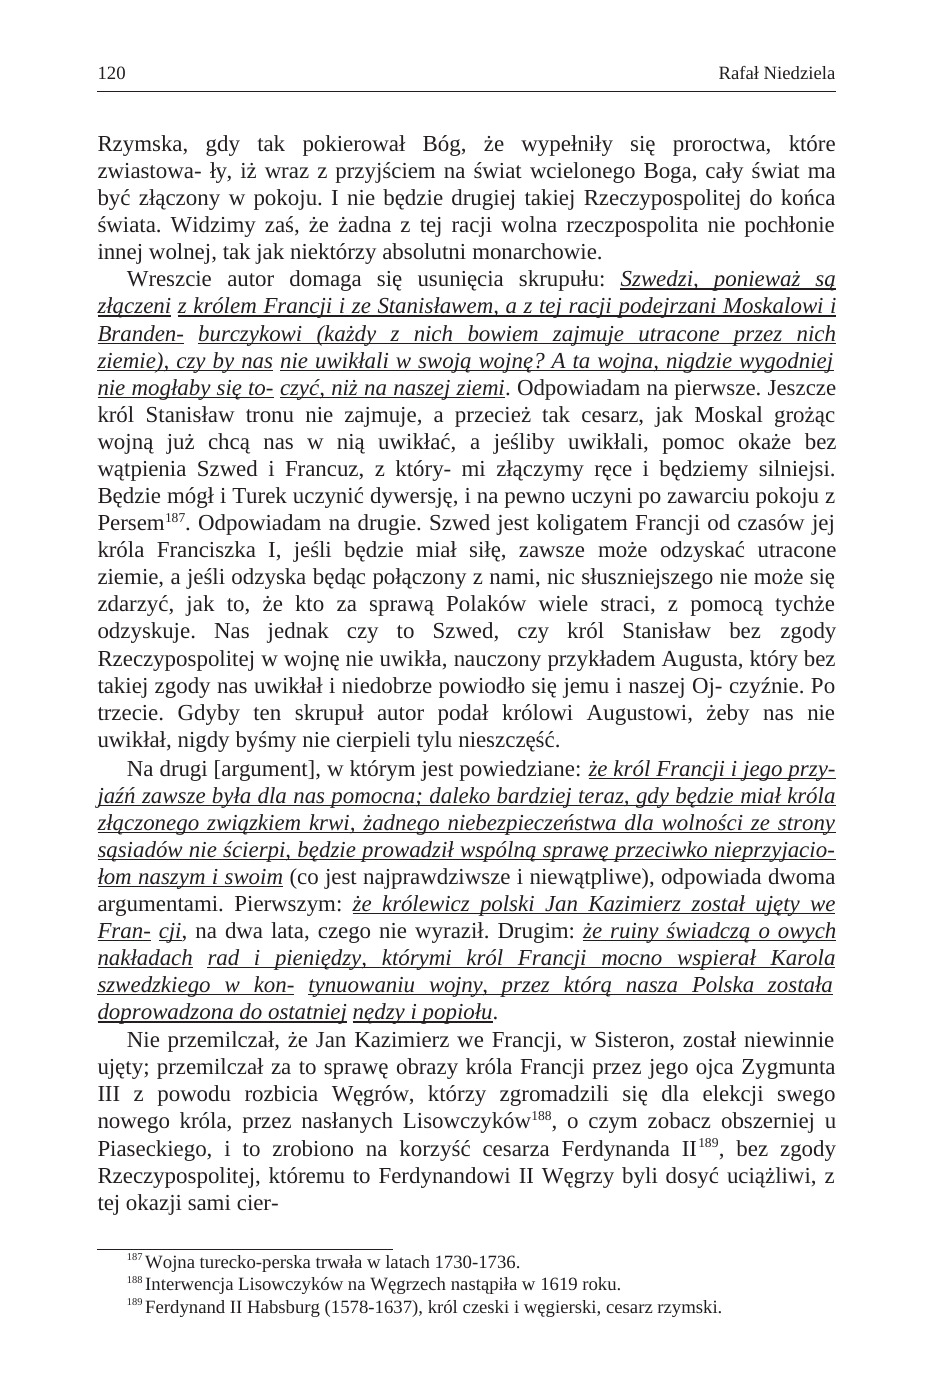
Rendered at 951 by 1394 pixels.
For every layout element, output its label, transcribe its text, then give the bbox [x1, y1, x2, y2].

text 187 Wojna turecko-perska trwała w latach 1730-1736. [127, 1245, 914, 1272]
text złączonego związkiem krwi, żadnego niebezpieczeństwa dla wolności ze strony [97, 806, 836, 832]
text 189 Ferdynand II Habsburg (1578-1637), król czeski i węgierski, cesarz rzymski. [127, 1296, 914, 1317]
text Rzymska, gdy tak pokierował Bóg, że wypełniły się proroctwa, które zwiastowa- ły, iż wraz z przyjściem na świat wcielonego Boga, cały świat ma być złączony w pokoju. I nie będzie drugiej takiej Rzeczypospolitej do końca świata. Widzimy zaś, że żadna z tej racji wolna rzeczpospolita nie pochłonie innej wolnej, tak jak niektórzy absolutni monarchowie. [97, 129, 836, 264]
text 188 Interwencja Lisowczyków na Węgrzech nastąpiła w 1619 roku. [127, 1273, 914, 1294]
text Na drugi [argument], w którym jest powiedziane: że król Francji i jego przy- jaźń zawsze była dla nas pomocna; daleko bardziej teraz, gdy będzie miał króla [97, 754, 836, 805]
text łom naszym i swoim (co jest najprawdziwsze i niewątpliwe), odpowiada dwoma argumentami. Pierwszym: że królewicz polski Jan Kazimierz został ujęty we Fran- cji, na dwa lata, czego nie wyraził. Drugim: że ruiny świadczą o owych nakładach rad i pieniędzy, którymi król Francji mocno wspierał Karola szwedzkiego w kon- tynuowaniu wojny, przez którą nasza Polska została doprowadzona do ostatniej nędzy i popiołu. [97, 860, 836, 1025]
text Wreszcie autor domaga się usunięcia skrupułu: Szwedzi, ponieważ są złączeni z królem Francji i ze Stanisławem, a z tej racji podejrzani Moskalowi i Branden- burczykowi (każdy z nich bowiem zajmuje utracone przez nich ziemie), czy by nas nie uwikłali w swoją wojnę? A ta wojna, nigdzie wygodniej nie mogłaby się to- czyć, niż na naszej ziemi. Odpowiadam na pierwsze. Jeszcze król Stanisław tronu nie zajmuje, a przecież tak cesarz, jak Moskal grożąc wojną już chcą nas w nią uwikłać, a jeśliby uwikłali, pomoc okaże bez wątpienia Szwed i Francuz, z który- mi złączymy ręce i będziemy silniejsi. Będzie mógł i Turek uczynić dywersję, i na pewno uczyni po zawarciu pokoju z Persem187. Odpowiadam na drugie. Szwed jest koligatem Francji od czasów jej króla Franciszka I, jeśli będzie miał siłę, zawsze może odzyskać utracone ziemie, a jeśli odzyska będąc połączony z nami, nic słuszniejszego nie może się zdarzyć, jak to, że kto za sprawą Polaków wiele straci, z pomocą tychże odzyskuje. Nas jednak czy to Szwed, czy król Stanisław bez zgody Rzeczypospolitej w wojnę nie uwikła, nauczony przykładem Augusta, który bez takiej zgody nas uwikłał i niedobrze powiodło się jemu i naszej Oj- czyźnie. Po trzecie. Gdyby ten skrupuł autor podał królowi Augustowi, żeby nas nie uwikłał, nigdy byśmy nie cierpieli tylu nieszczęść. [97, 265, 836, 752]
text Nie przemilczał, że Jan Kazimierz we Francji, w Sisteron, został niewinnie ujęty; przemilczał za to sprawę obrazy króla Francji przez jego ojca Zygmunta III z powodu rozbicia Węgrów, którzy zgromadzili się dla elekcji swego nowego króla, przez nasłanych Lisowczyków188, o czym zobacz obszerniej u Piaseckiego, i to zrobiono na korzyść cesarza Ferdynanda II189, bez zgody Rzeczypospolitej, któremu to Ferdynandowi II Węgrzy byli dosyć uciążliwi, z tej okazji sami cier- [97, 1026, 836, 1215]
text sąsiadów nie ścierpi, będzie prowadził wspólną sprawę przeciwko nieprzyjacio- [97, 833, 836, 859]
